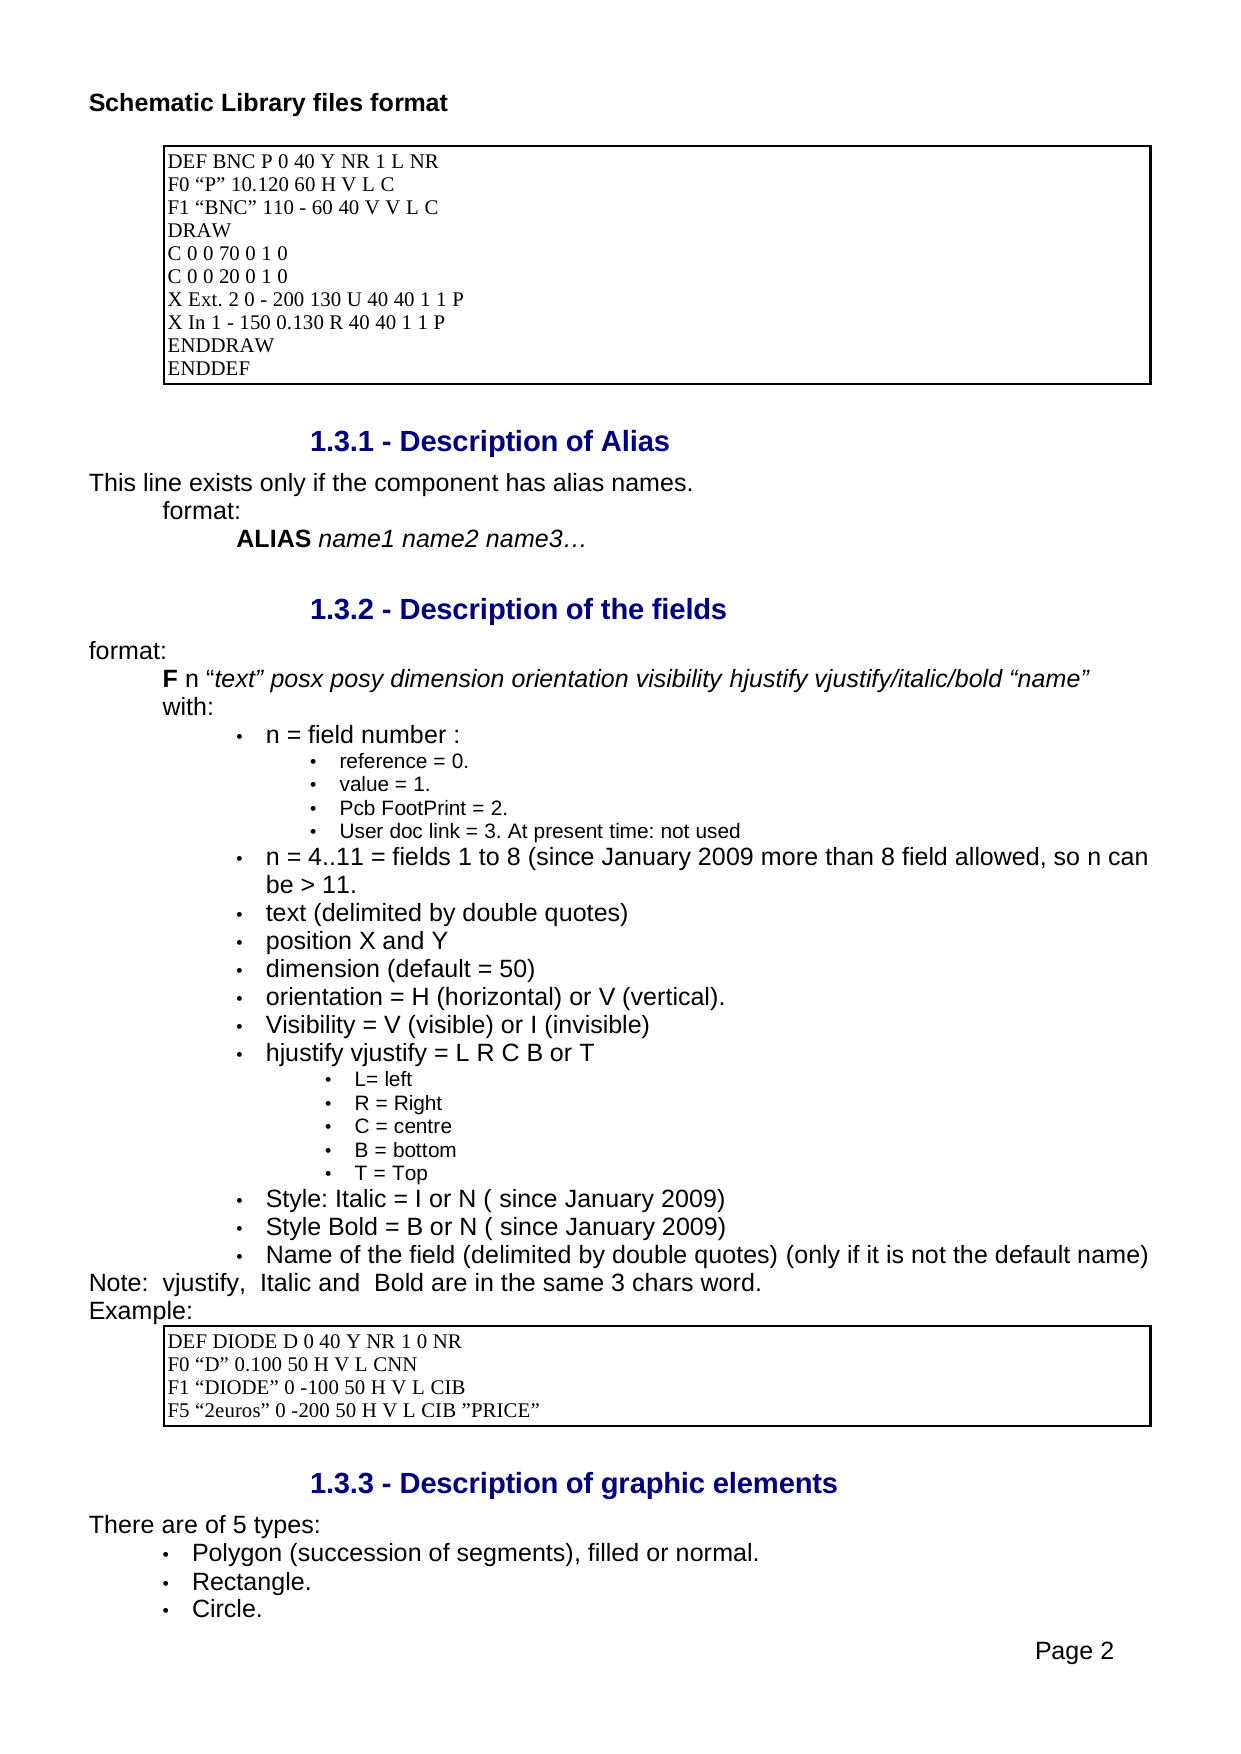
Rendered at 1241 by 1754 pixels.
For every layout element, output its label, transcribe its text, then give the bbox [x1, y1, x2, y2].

text C 0 0 70 0 1 0 [165, 237, 1149, 260]
list Circle. [162, 1595, 1152, 1623]
text DEF DIODE D 0 40 Y NR 1 0 NR [165, 1327, 1149, 1348]
text format: [162, 497, 1152, 525]
text There are of 5 types: [88, 1511, 1152, 1539]
list B = bottom [325, 1138, 1152, 1162]
text F n “text” posx posy dimension orientation visibility hjustify vjustify/italic/bold “name” [162, 665, 1152, 693]
list L= left [325, 1067, 1152, 1091]
list Pcb FootPrint = 2. [310, 796, 1152, 820]
list hjustify vjustify = L R C B or T [236, 1039, 1152, 1067]
list Polygon (succession of segments), filled or normal. [162, 1539, 1152, 1567]
list position X and Y [236, 927, 1152, 955]
list C = centre [325, 1114, 1152, 1138]
list Visibility = V (visible) or I (invisible) [236, 1011, 1152, 1039]
text ALIAS name1 name2 name3… [236, 525, 1152, 553]
list Rectangle. [162, 1567, 1152, 1595]
list n = field number : [236, 721, 1152, 749]
text Note: vjustify, Italic and Bold are in the same 3 chars word. [88, 1269, 1152, 1297]
text F1 “BNC” 110 - 60 40 V V L C [165, 191, 1149, 214]
text with: [162, 693, 1152, 721]
text F0 “D” 0.100 50 H V L CNN [165, 1348, 1149, 1371]
subtitle Description of Alias [236, 424, 1152, 457]
text X In 1 - 150 0.130 R 40 40 1 1 P [165, 306, 1149, 329]
text format: [88, 637, 1152, 665]
text This line exists only if the component has alias names. [88, 469, 1152, 497]
subtitle Description of graphic elements [236, 1467, 1152, 1499]
text X Ext. 2 0 - 200 130 U 40 40 1 1 P [165, 283, 1149, 306]
text C 0 0 20 0 1 0 [165, 260, 1149, 283]
list orientation = H (horizontal) or V (vertical). [236, 983, 1152, 1011]
list Name of the field (delimited by double quotes) (only if it is not the default name) [236, 1241, 1152, 1269]
list Style: Italic = I or N ( since January 2009) [236, 1185, 1152, 1213]
text DEF BNC P 0 40 Y NR 1 L NR [165, 147, 1149, 168]
list text (delimited by double quotes) [236, 899, 1152, 927]
list reference = 0. [310, 749, 1152, 773]
text ENDDEF [165, 352, 1149, 383]
subtitle Description of the fields [236, 593, 1152, 625]
list n = 4..11 = fields 1 to 8 (since January 2009 more than 8 field allowed, so n can be > 11. [236, 843, 1152, 899]
text Example: [88, 1297, 1152, 1325]
list dimension (default = 50) [236, 955, 1152, 983]
list T = Top [325, 1162, 1152, 1185]
text DRAW [165, 214, 1149, 237]
list value = 1. [310, 773, 1152, 796]
text F1 “DIODE” 0 -100 50 H V L CIB [165, 1371, 1149, 1394]
text F0 “P” 10.120 60 H V L C [165, 168, 1149, 191]
list User doc link = 3. At present time: not used [310, 820, 1152, 843]
list Style Bold = B or N ( since January 2009) [236, 1213, 1152, 1241]
text ENDDRAW [165, 329, 1149, 352]
text F5 “2euros” 0 -200 50 H V L CIB ”PRICE” [165, 1394, 1149, 1425]
list R = Right [325, 1091, 1152, 1114]
